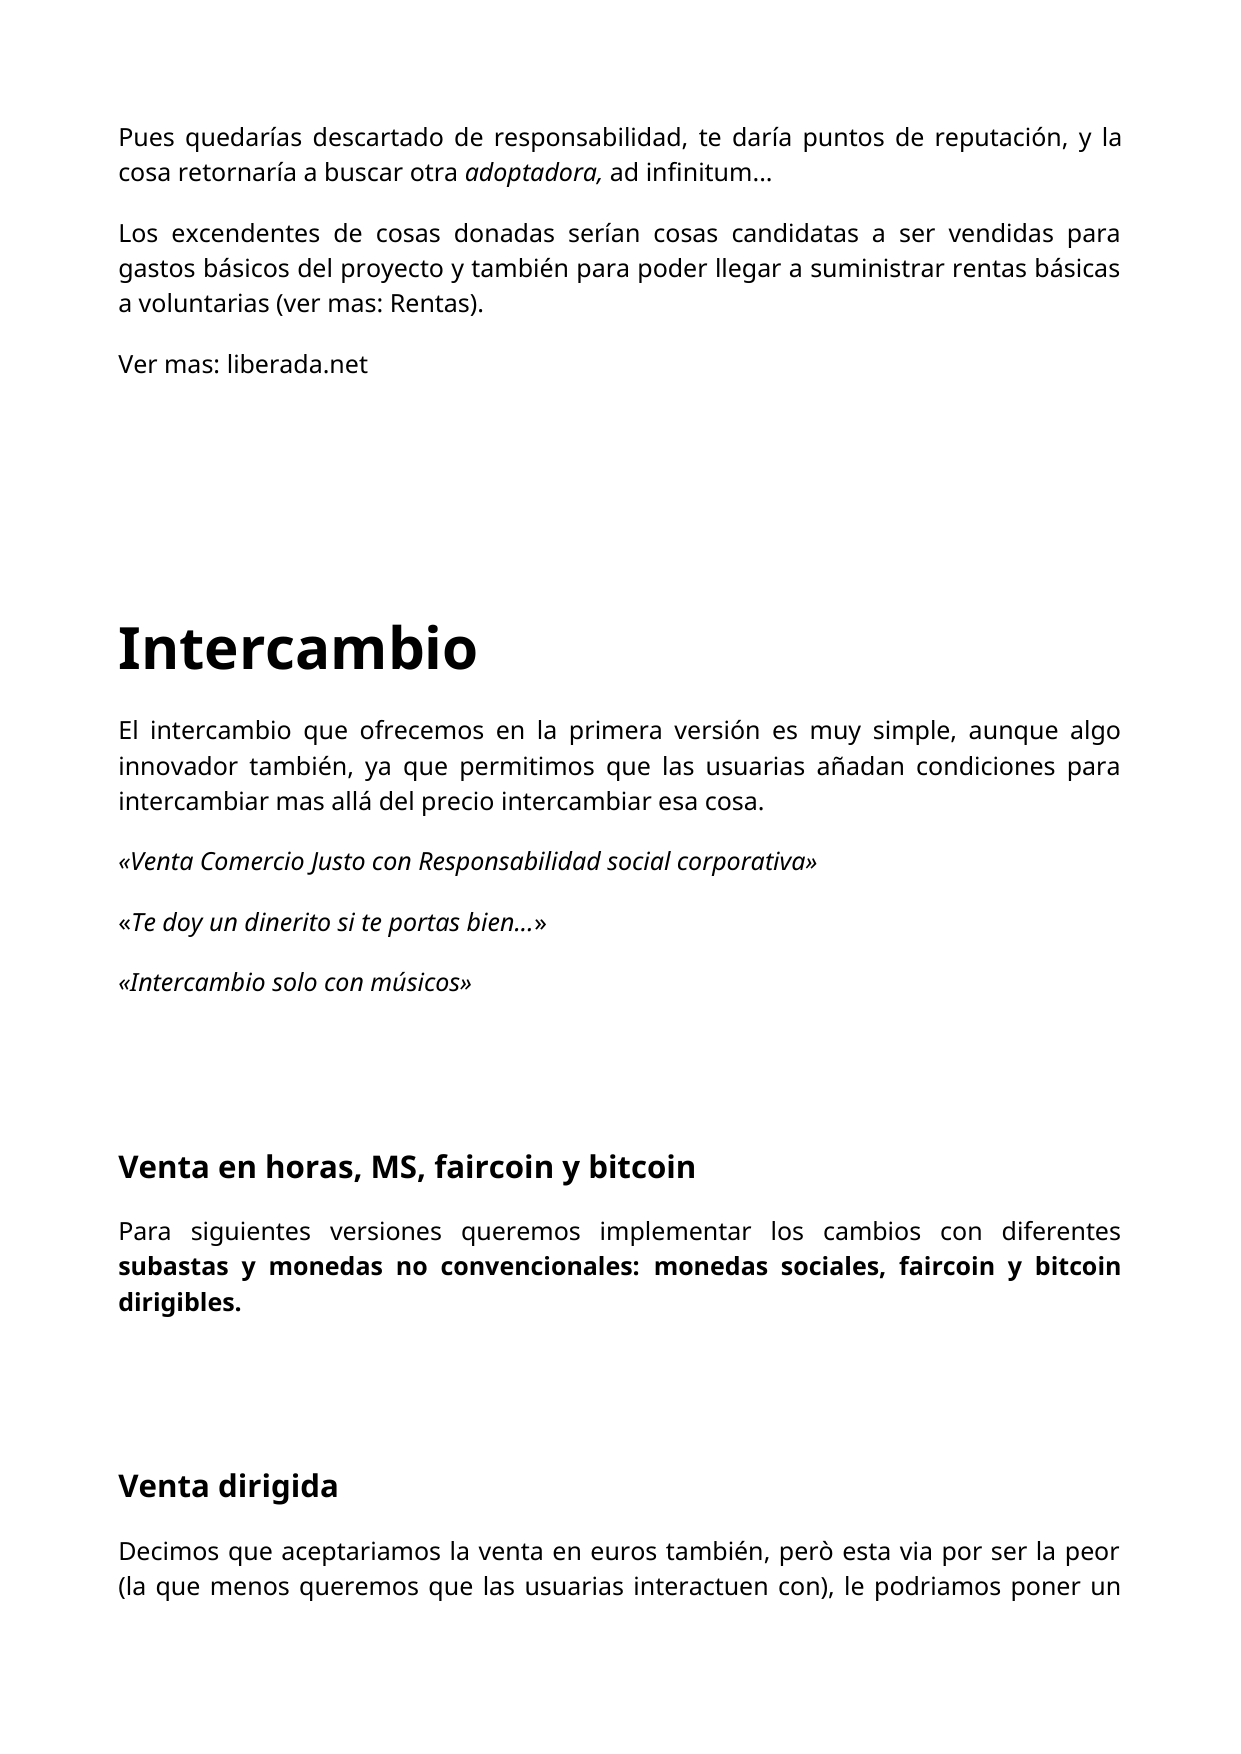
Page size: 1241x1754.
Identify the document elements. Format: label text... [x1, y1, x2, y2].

text Venta en horas, MS, faircoin y bitcoin [118, 1145, 1122, 1187]
text «Venta Comercio Justo con Responsabilidad social corporativa» [118, 843, 1122, 878]
text «Intercambio solo con músicos» [118, 963, 1122, 999]
text Pues quedarías descartado de responsabilidad, te daría puntos de reputación, y la cosa retornaría a buscar otra adoptadora, ad infinitum... [118, 118, 1122, 189]
text Los excendentes de cosas donadas serían cosas candidatas a ser vendidas para gastos básicos del proyecto y también para poder llegar a suministrar rentas básicas a voluntarias (ver mas: Rentas). [118, 214, 1122, 320]
text Ver mas: liberada.net [118, 345, 1122, 381]
text Decimos que aceptariamos la venta en euros también, però esta via por ser la peor (la que menos queremos que las usuarias interactuen con), le podriamos poner un [118, 1532, 1122, 1603]
text Venta dirigida [118, 1464, 1122, 1507]
text «Te doy un dinerito si te portas bien...» [118, 903, 1122, 938]
text Para siguientes versiones queremos implementar los cambios con diferentes subastas y monedas no convencionales: monedas sociales, faircoin y bitcoin dirigibles. [118, 1212, 1122, 1318]
text Intercambio [118, 607, 1122, 686]
text El intercambio que ofrecemos en la primera versión es muy simple, aunque algo innovador también, ya que permitimos que las usuarias añadan condiciones para intercambiar mas allá del precio intercambiar esa cosa. [118, 711, 1122, 818]
